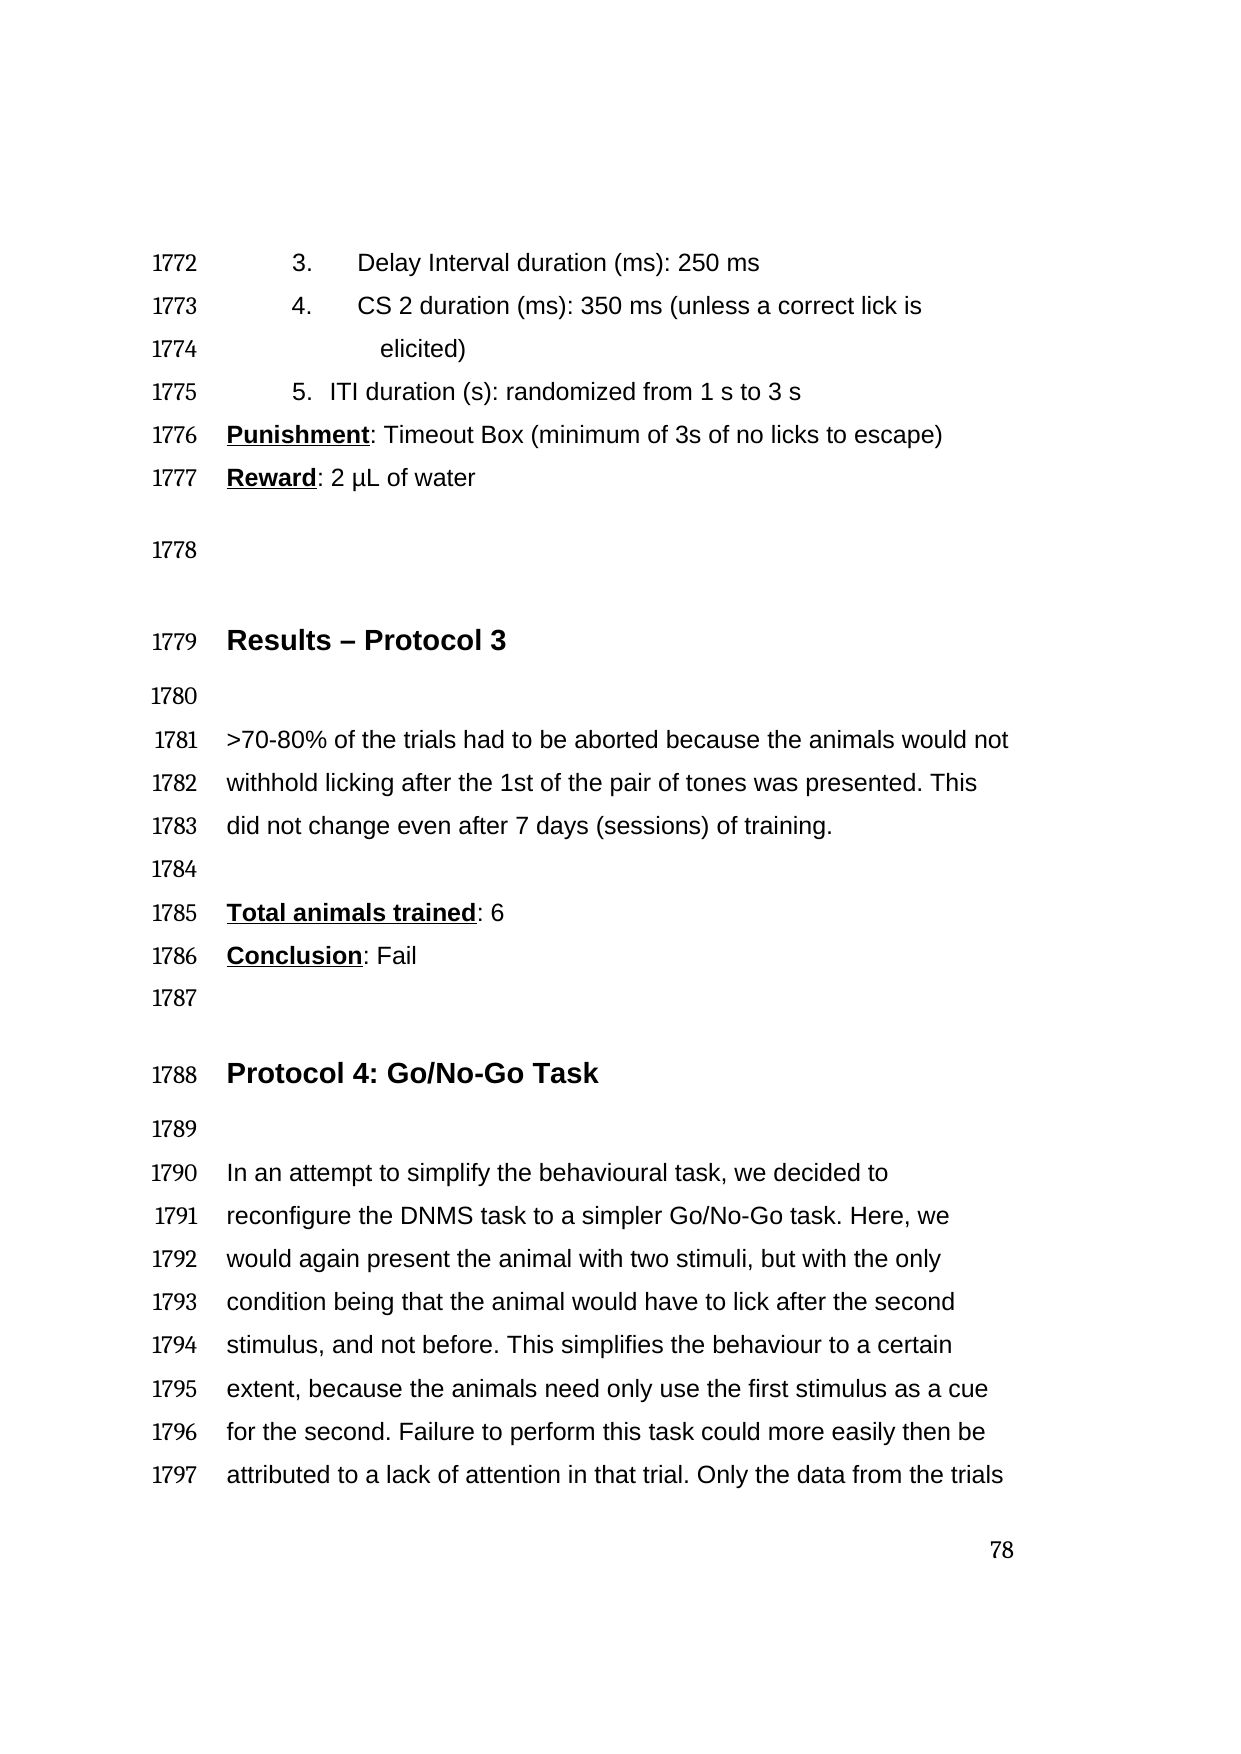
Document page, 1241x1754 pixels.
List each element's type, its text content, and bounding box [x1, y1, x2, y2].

subtitle Results – Protocol 3 [226, 623, 1014, 657]
text Reward: 2 µL of water [226, 463, 1014, 492]
text In an attempt to simplify the behavioural task, we decided to reconfigure the DNMS task to a simpler Go/No-Go task. Here, we would again present the animal with two stimuli, but with the only condition being that the animal would have to lick after the second stimulus, and not before. This simplifies the behaviour to a certain extent, because the animals need only use the first stimulus as a cue for the second. Failure to perform this task could more easily then be attributed to a lack of attention in that trial. Only the data from the trials [226, 1158, 1014, 1488]
list CS 2 duration (ms): 350 ms (unless a correct lick is elicited) [291, 291, 1014, 363]
text Total animals trained: 6 [226, 898, 1014, 926]
text >70-80% of the trials had to be aborted because the animals would not withhold licking after the 1st of the pair of tones was presented. This did not change even after 7 days (sessions) of training. [226, 725, 1014, 840]
text Conclusion: Fail [226, 941, 1014, 969]
subtitle Protocol 4: Go/No-Go Task [226, 1056, 1014, 1090]
list ITI duration (s): randomized from 1 s to 3 s [292, 377, 1014, 406]
list Delay Interval duration (ms): 250 ms [292, 248, 1014, 276]
text Punishment: Timeout Box (minimum of 3s of no licks to escape) [226, 420, 1014, 449]
